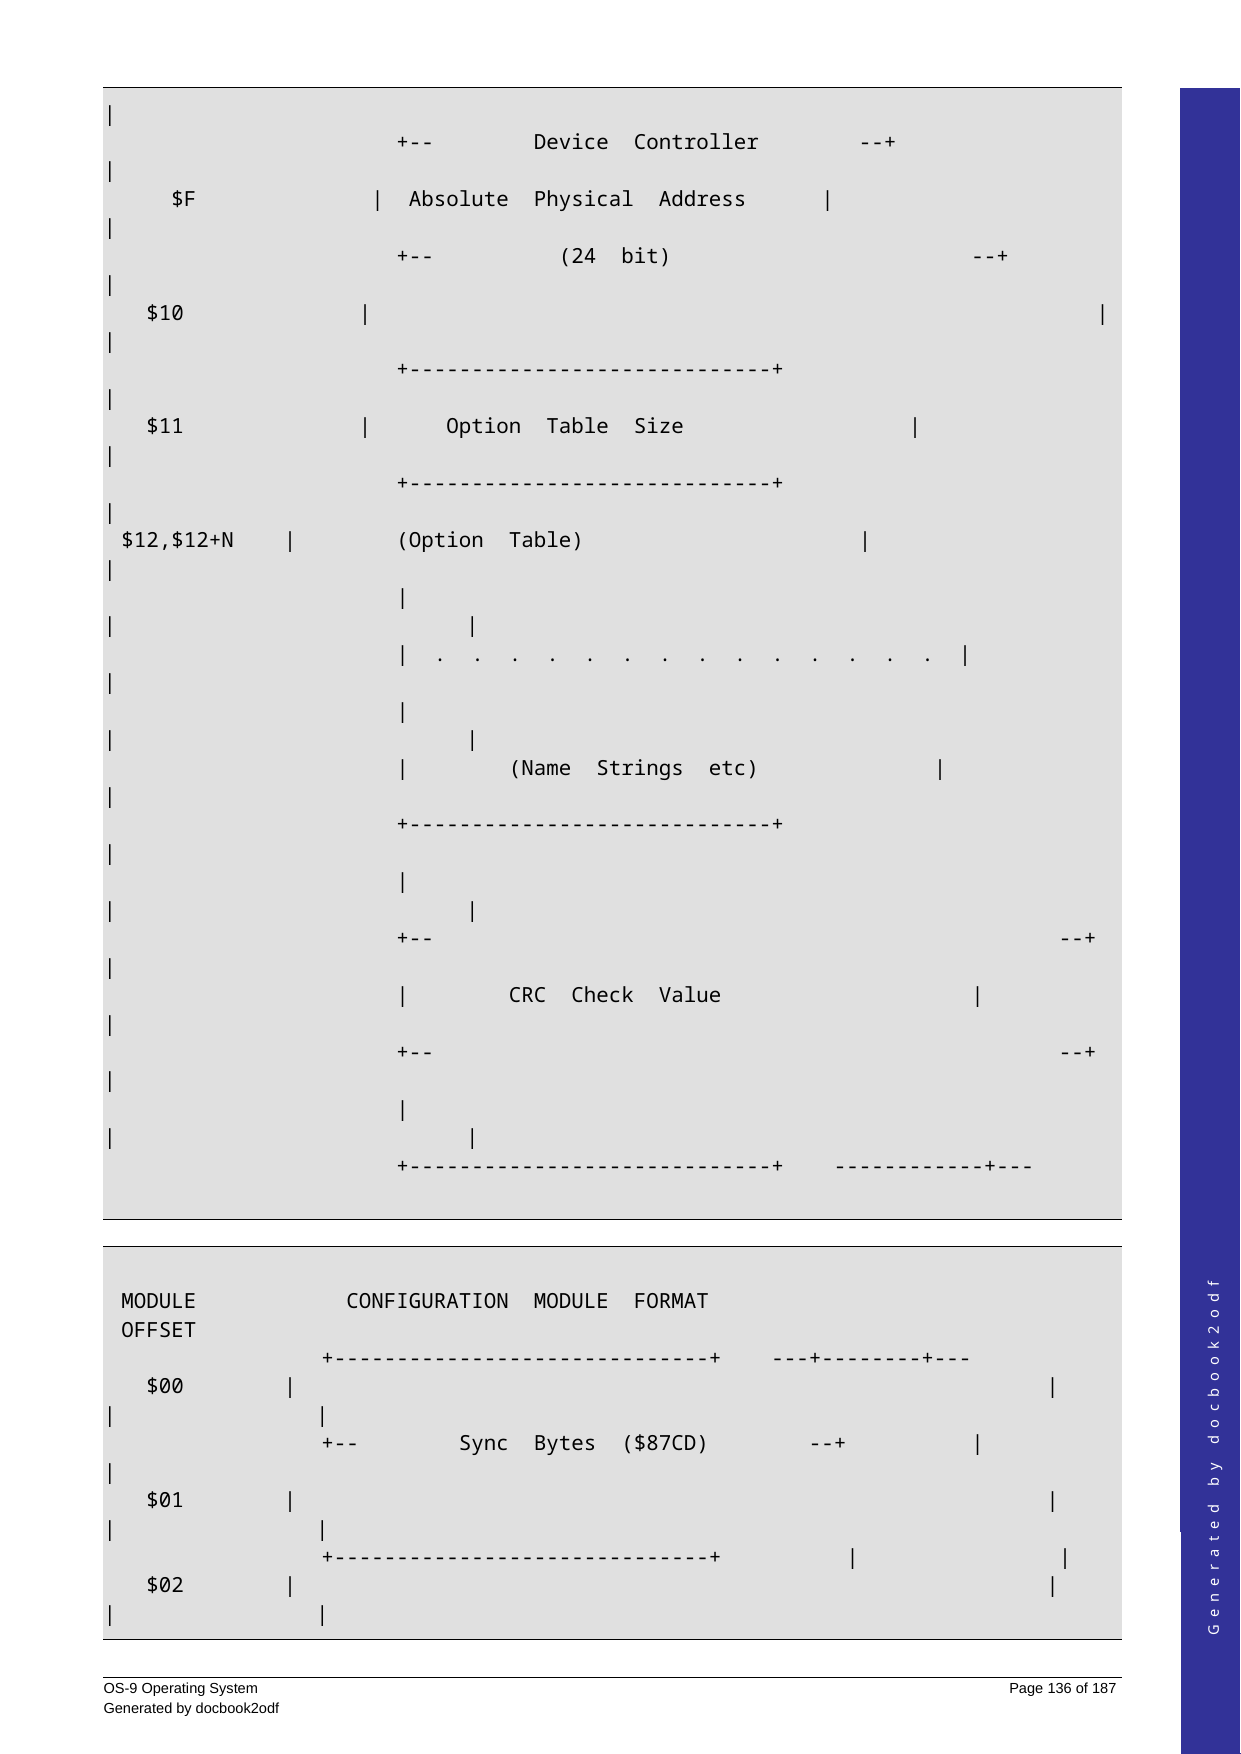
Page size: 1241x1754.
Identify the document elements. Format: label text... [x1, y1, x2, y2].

text | | | [103, 582, 1122, 639]
text MODULE CONFIGURATION MODULE FORMAT [103, 1286, 1122, 1315]
text +-----------------------------+ | [103, 809, 1122, 866]
text $02 | | | | [103, 1559, 1122, 1639]
text +-----------------------------+ | [103, 354, 1122, 411]
text $11 | Option Table Size | | [103, 411, 1122, 468]
text +-- Device Controller --+ | [103, 127, 1122, 184]
text $F | Absolute Physical Address | | [103, 184, 1122, 241]
text OFFSET [103, 1315, 1122, 1343]
text +-----------------------------+ | [103, 468, 1122, 525]
text +-- --+ | [103, 1037, 1122, 1094]
text $12,$12+N | (Option Table) | | [103, 525, 1122, 582]
text | (Name Strings etc) | | [103, 753, 1122, 809]
text +------------------------------+ | | [103, 1542, 1122, 1559]
text $01 | | | | [103, 1485, 1122, 1542]
text +-----------------------------+ ------------+--- [103, 1151, 1122, 1167]
text | CRC Check Value | | [103, 980, 1122, 1037]
text | | | [103, 696, 1122, 753]
text +------------------------------+ ---+--------+--- [103, 1343, 1122, 1372]
text +-- Sync Bytes ($87CD) --+ | | [103, 1428, 1122, 1485]
text $00 | | | | [103, 1372, 1122, 1428]
text | [103, 88, 1122, 127]
text $10 | | | [103, 298, 1122, 354]
text | . . . . . . . . . . . . . . | | [103, 639, 1122, 696]
text +-- --+ | [103, 923, 1122, 980]
text | | | [103, 866, 1122, 923]
text | | | [103, 1094, 1122, 1151]
text +-- (24 bit) --+ | [103, 241, 1122, 298]
